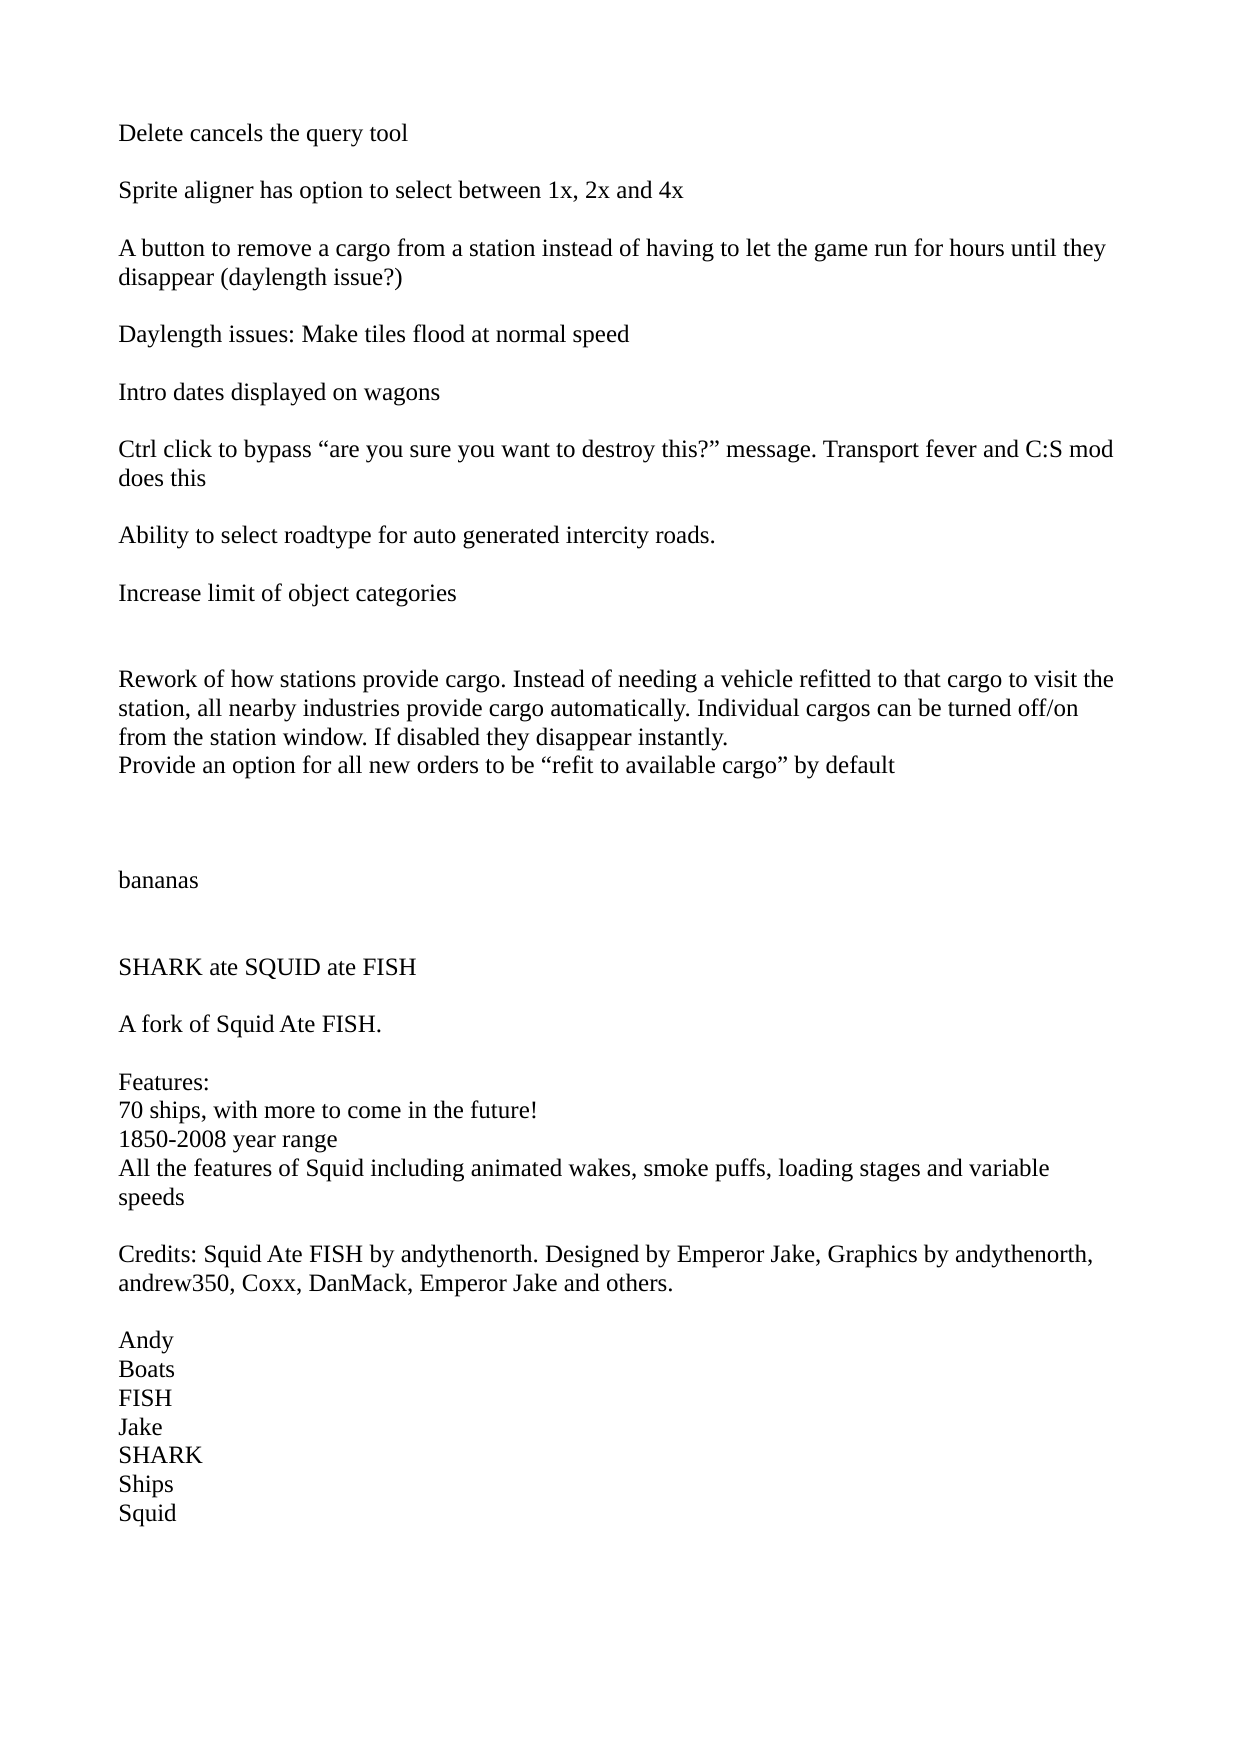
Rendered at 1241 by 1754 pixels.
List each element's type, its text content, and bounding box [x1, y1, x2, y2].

text Andy [118, 1326, 1122, 1354]
text Sprite aligner has option to select between 1x, 2x and 4x [118, 176, 1122, 204]
text 1850-2008 year range [118, 1124, 1122, 1153]
text Ships [118, 1469, 1122, 1498]
text bananas [118, 866, 1122, 894]
text FISH [118, 1383, 1122, 1412]
text A button to remove a cargo from a station instead of having to let the game run for hours until they disappear (daylength issue?) [118, 233, 1122, 291]
text Credits: Squid Ate FISH by andythenorth. Designed by Emperor Jake, Graphics by andythenorth, andrew350, Coxx, DanMack, Emperor Jake and others. [118, 1239, 1122, 1297]
text Provide an option for all new orders to be “refit to available cargo” by default [118, 751, 1122, 779]
text Rework of how stations provide cargo. Instead of needing a vehicle refitted to that cargo to visit the station, all nearby industries provide cargo automatically. Individual cargos can be turned off/on from the station window. If disabled they disappear instantly. [118, 664, 1122, 751]
text SHARK ate SQUID ate FISH [118, 952, 1122, 981]
text Features: [118, 1067, 1122, 1096]
text All the features of Squid including animated wakes, smoke puffs, loading stages and variable speeds [118, 1153, 1122, 1211]
text Jake [118, 1412, 1122, 1441]
text 70 ships, with more to come in the future! [118, 1096, 1122, 1124]
text Ctrl click to bypass “are you sure you want to destroy this?” message. Transport fever and C:S mod does this [118, 434, 1122, 492]
text Increase limit of object categories [118, 578, 1122, 607]
text Boats [118, 1354, 1122, 1383]
text Delete cancels the query tool [118, 118, 1122, 147]
text A fork of Squid Ate FISH. [118, 1009, 1122, 1038]
text SHARK [118, 1441, 1122, 1469]
text Intro dates displayed on wagons [118, 377, 1122, 406]
text Squid [118, 1498, 1122, 1527]
text Daylength issues: Make tiles flood at normal speed [118, 319, 1122, 348]
text Ability to select roadtype for auto generated intercity roads. [118, 521, 1122, 549]
